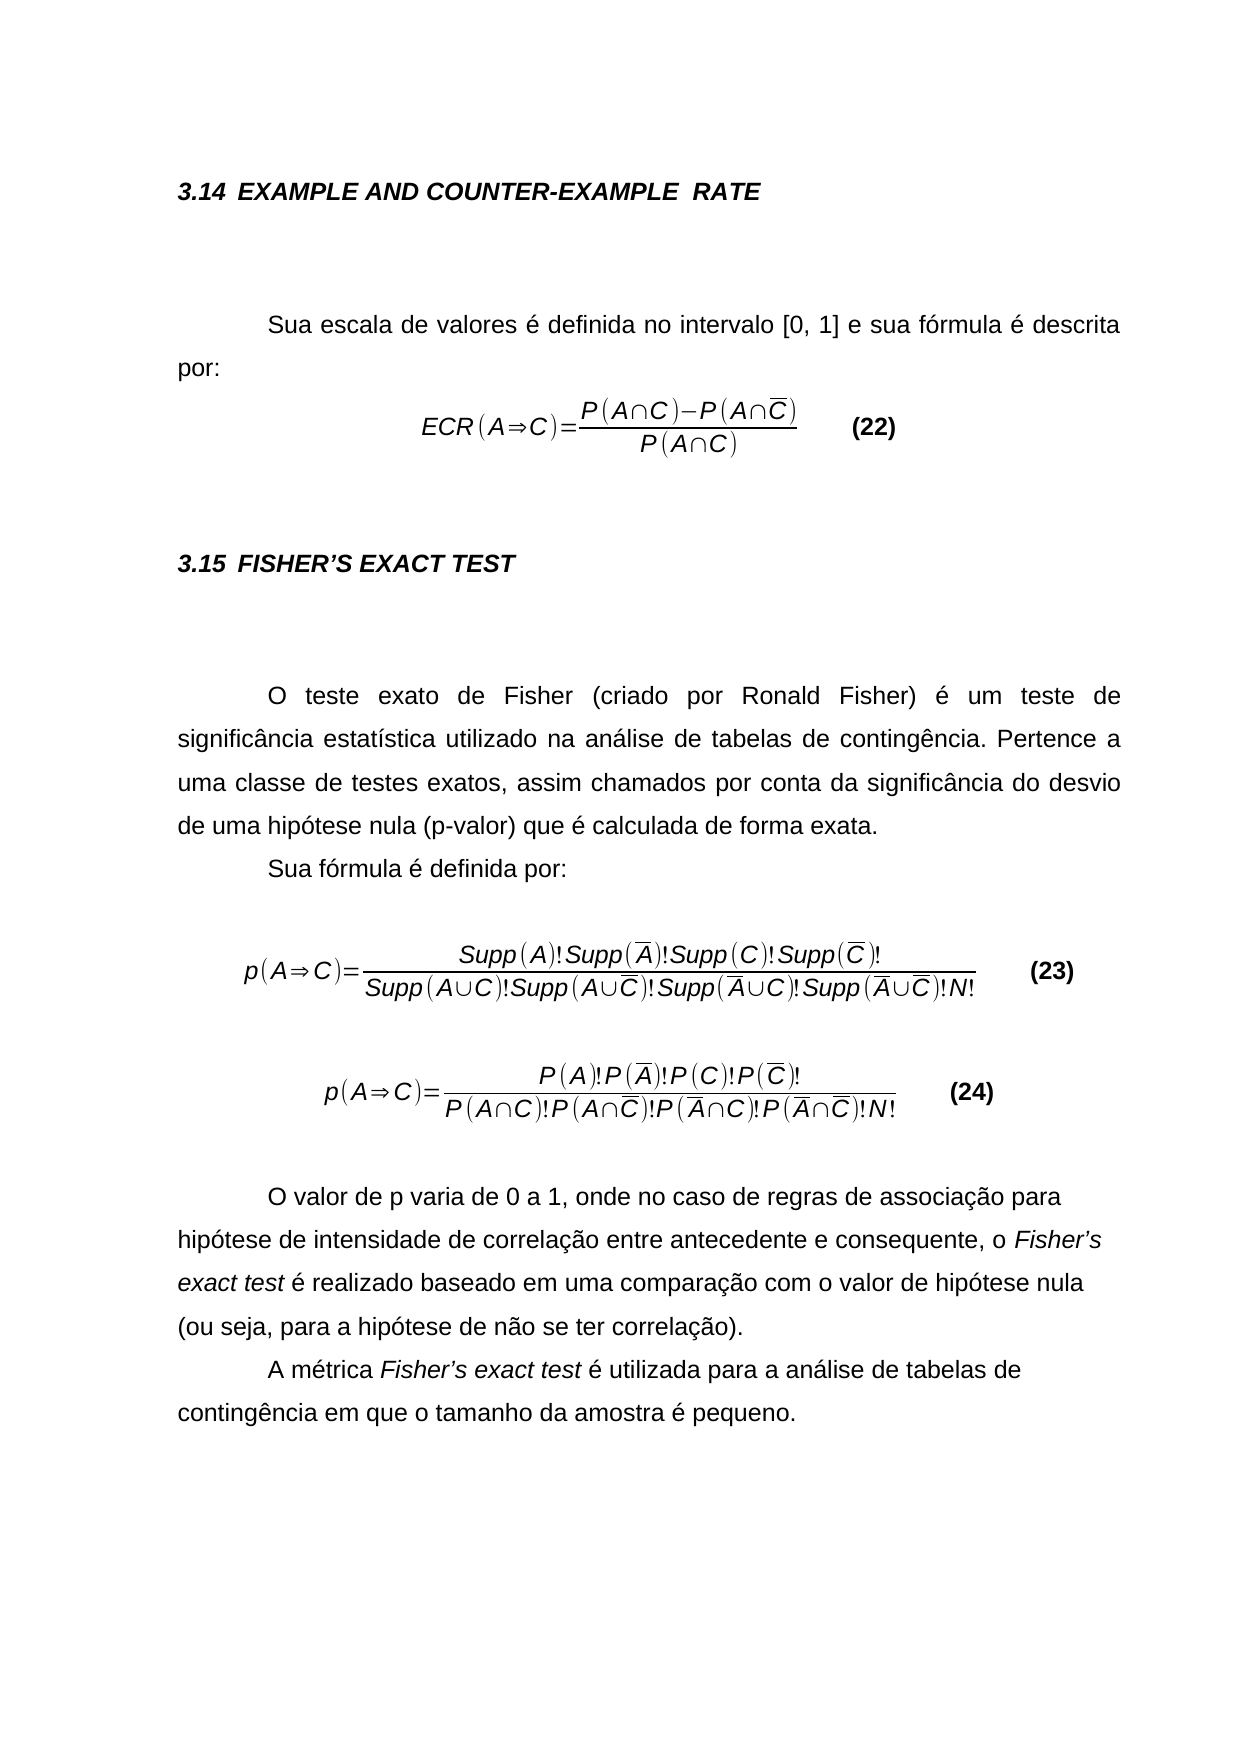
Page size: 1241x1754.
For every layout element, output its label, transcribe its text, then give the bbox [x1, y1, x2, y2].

text Sua escala de valores é definida no intervalo [0, 1] e sua fórmula é descrita por: [177, 310, 1122, 382]
text O teste exato de Fisher (criado por Ronald Fisher) é um teste de significância estatística utilizado na análise de tabelas de contingência. Pertence a uma classe de testes exatos, assim chamados por conta da significância do desvio de uma hipótese nula (p-valor) que é calculada de forma exata. [177, 681, 1122, 839]
subtitle EXAMPLE AND COUNTER-EXAMPLE RATE [177, 177, 1122, 206]
text O valor de p varia de 0 a 1, onde no caso de regras de associação para hipótese de intensidade de correlação entre antecedente e consequente, o Fisher’s exact test é realizado baseado em uma comparação com o valor de hipótese nula (ou seja, para a hipótese de não se ter correlação). [177, 1182, 1122, 1340]
text Sua fórmula é definida por: [177, 854, 1122, 883]
text (24) [177, 1061, 1122, 1125]
subtitle FISHER’S EXACT TEST [177, 549, 1122, 578]
text A métrica Fisher’s exact test é utilizada para a análise de tabelas de contingência em que o tamanho da amostra é pequeno. [177, 1355, 1122, 1427]
text (23) [177, 940, 1122, 1004]
text (22) [177, 396, 1122, 459]
